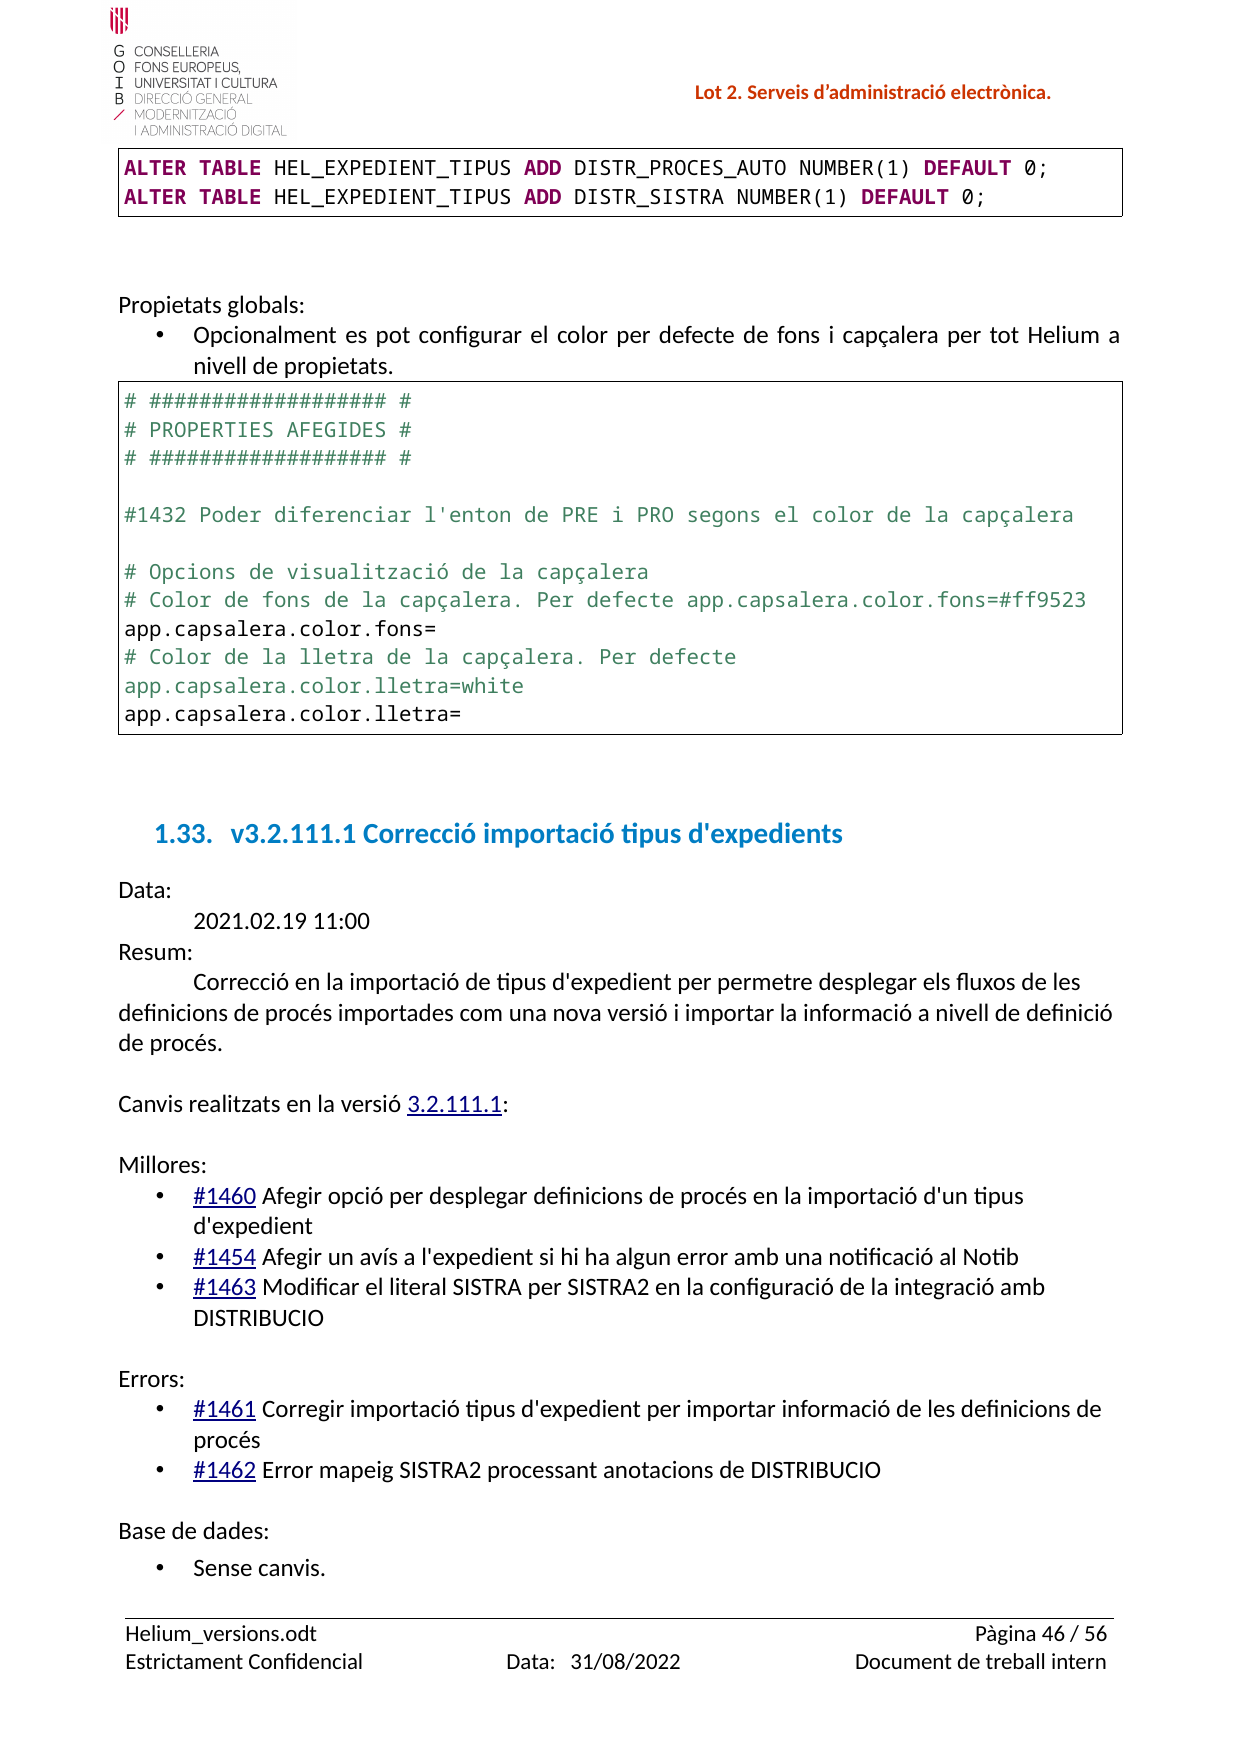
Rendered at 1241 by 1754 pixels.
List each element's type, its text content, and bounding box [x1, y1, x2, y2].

picture [100, 0, 297, 144]
list #1454 Afegir un avís a l'expedient si hi ha algun error amb una notificació al Notib [156, 1241, 1122, 1271]
text Propietats globals: [118, 289, 1122, 320]
text Canvis realitzats en la versió 3.2.111.1: [118, 1088, 1122, 1119]
text Correcció en la importació de tipus d'expedient per permetre desplegar els fluxos de les definicions de procés importades com una nova versió i importar la informació a nivell de definició de procés. [118, 966, 1122, 1058]
list #1462 Error mapeig SISTRA2 processant anotacions de DISTRIBUCIO [156, 1454, 1122, 1485]
text Data: [118, 874, 1122, 905]
text Errors: [118, 1363, 1122, 1393]
list #1460 Afegir opció per desplegar definicions de procés en la importació d'un tipus d'expedient [156, 1180, 1122, 1241]
text Millores: [118, 1149, 1122, 1180]
list Opcionalment es pot configurar el color per defecte de fons i capçalera per tot Helium a nivell de propietats. [156, 320, 1122, 381]
text Resum: [118, 936, 1122, 966]
subtitle v3.2.111.1 Correcció importació tipus d'expedients [153, 815, 1122, 851]
table_header ALTER TABLE HEL_EXPEDIENT_TIPUS ADD DISTR_PROCES_AUTO NUMBER(1) DEFAULT 0; ALTER TABLE HEL_EXPEDIENT_TIPUS ADD DISTR_SISTRA NUMBER(1) DEFAULT 0; [119, 149, 1122, 216]
list Sense canvis. [156, 1552, 1122, 1582]
table_header # ################### # # PROPERTIES AFEGIDES # # ################### # #1432 Poder diferenciar l'enton de PRE i PRO segons el color de la capçalera # Opcions de visualització de la capçalera # Color de fons de la capçalera. Per defecte app.capsalera.color.fons=#ff9523 app.capsalera.color.fons= # Color de la lletra de la capçalera. Per defecte app.capsalera.color.lletra=white app.capsalera.color.lletra= [119, 382, 1122, 733]
list #1463 Modificar el literal SISTRA per SISTRA2 en la configuració de la integració amb DISTRIBUCIO [156, 1271, 1122, 1332]
text Base de dades: [118, 1516, 1122, 1546]
list #1461 Corregir importació tipus d'expedient per importar informació de les definicions de procés [156, 1393, 1122, 1454]
text 2021.02.19 11:00 [118, 905, 1122, 936]
